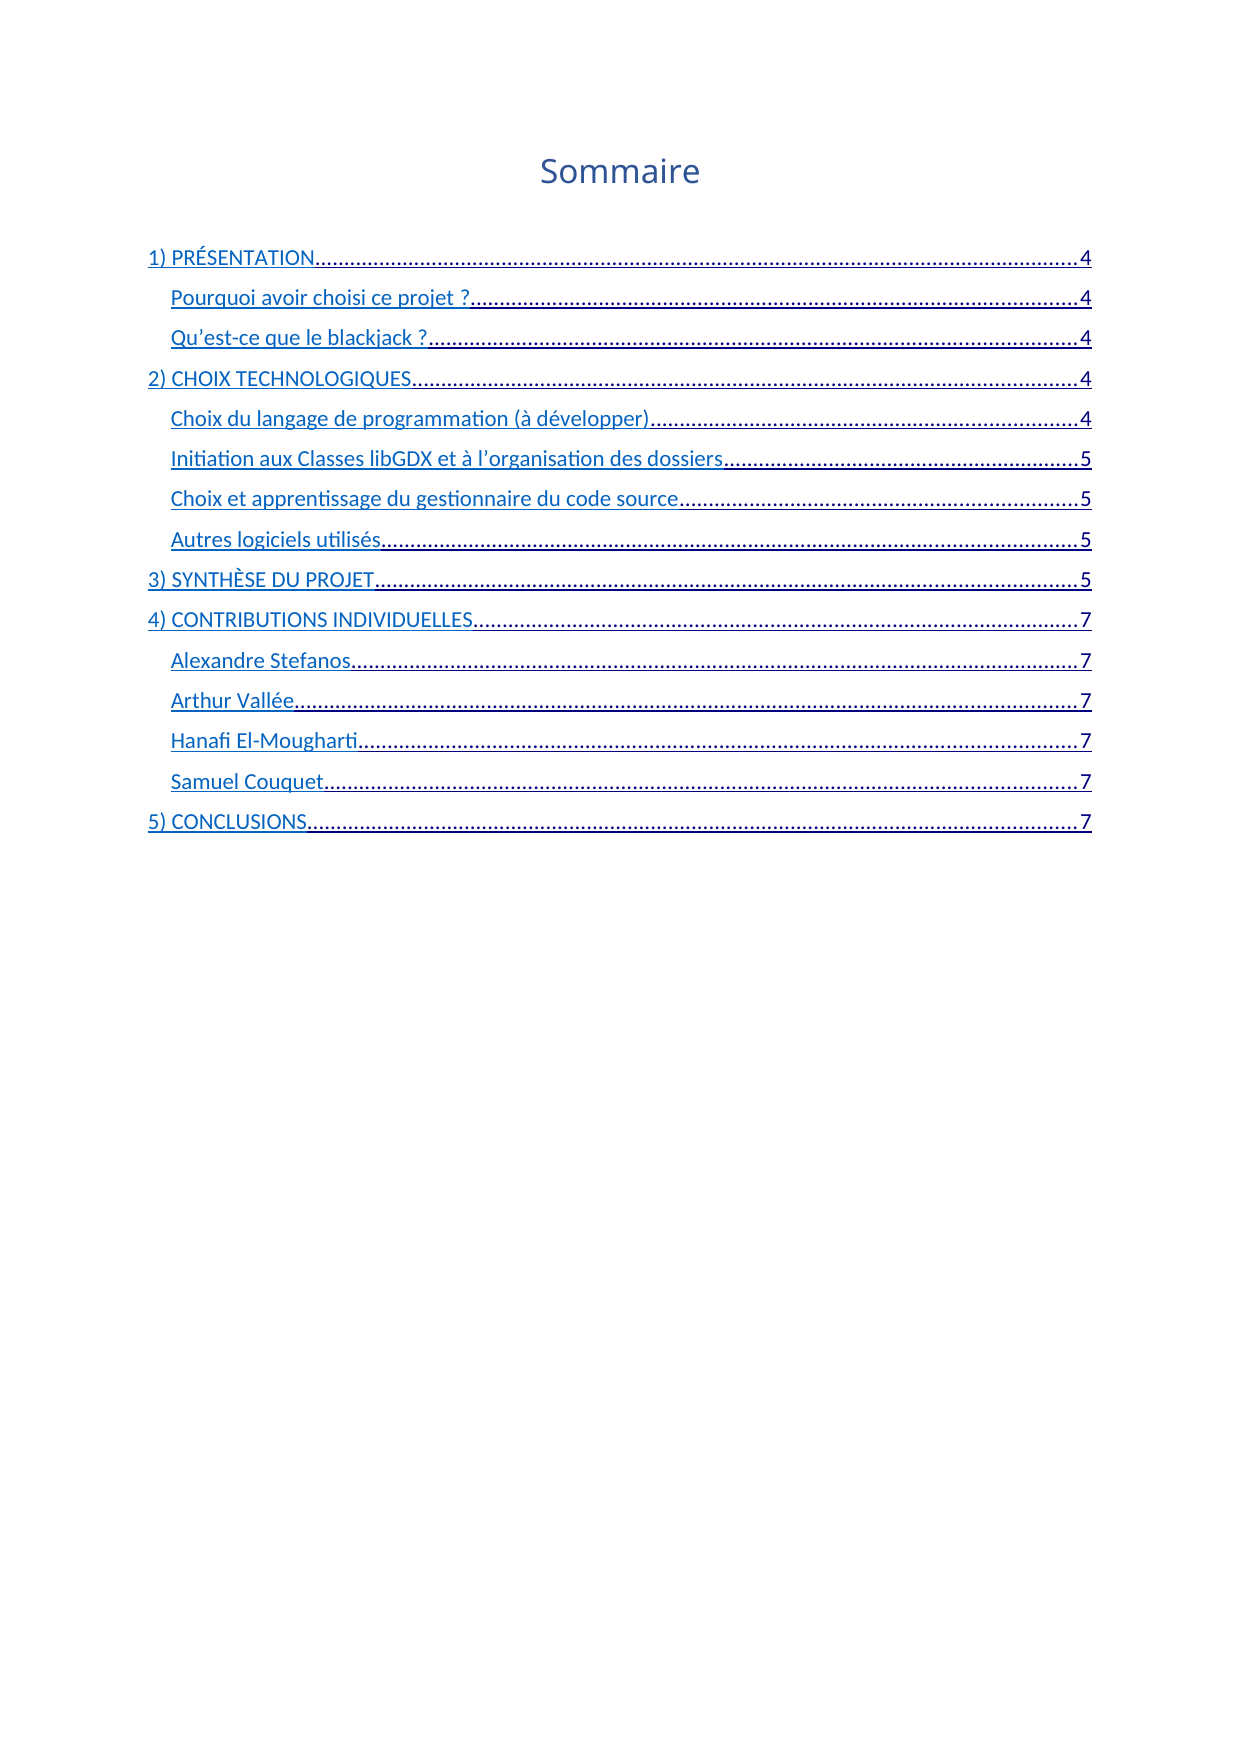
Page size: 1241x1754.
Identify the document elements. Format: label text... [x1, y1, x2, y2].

text Choix du langage de programmation (à développer) 4 [171, 404, 1093, 432]
text Initiation aux Classes libGDX et à l’organisation des dossiers 5 [171, 444, 1093, 472]
text Samuel Couquet 7 [171, 767, 1093, 795]
text 5) CONCLUSIONS 7 [148, 807, 1093, 835]
text 4) CONTRIBUTIONS INDIVIDUELLES 7 [148, 606, 1093, 633]
text 2) CHOIX TECHNOLOGIQUES 4 [148, 364, 1093, 392]
text Hanafi El-Mougharti 7 [171, 726, 1093, 754]
text Autres logiciels utilisés 5 [171, 525, 1093, 553]
text Choix et apprentissage du gestionnaire du code source 5 [171, 484, 1093, 513]
text Arthur Vallée 7 [171, 686, 1093, 714]
text Alexandre Stefanos 7 [171, 646, 1093, 674]
text Qu’est-ce que le blackjack ? 4 [171, 323, 1093, 351]
text 1) PRÉSENTATION 4 [148, 243, 1093, 271]
text 3) SYNTHÈSE DU PROJET 5 [148, 565, 1093, 593]
text Pourquoi avoir choisi ce projet ? 4 [171, 283, 1093, 311]
text Sommaire [148, 148, 1093, 193]
